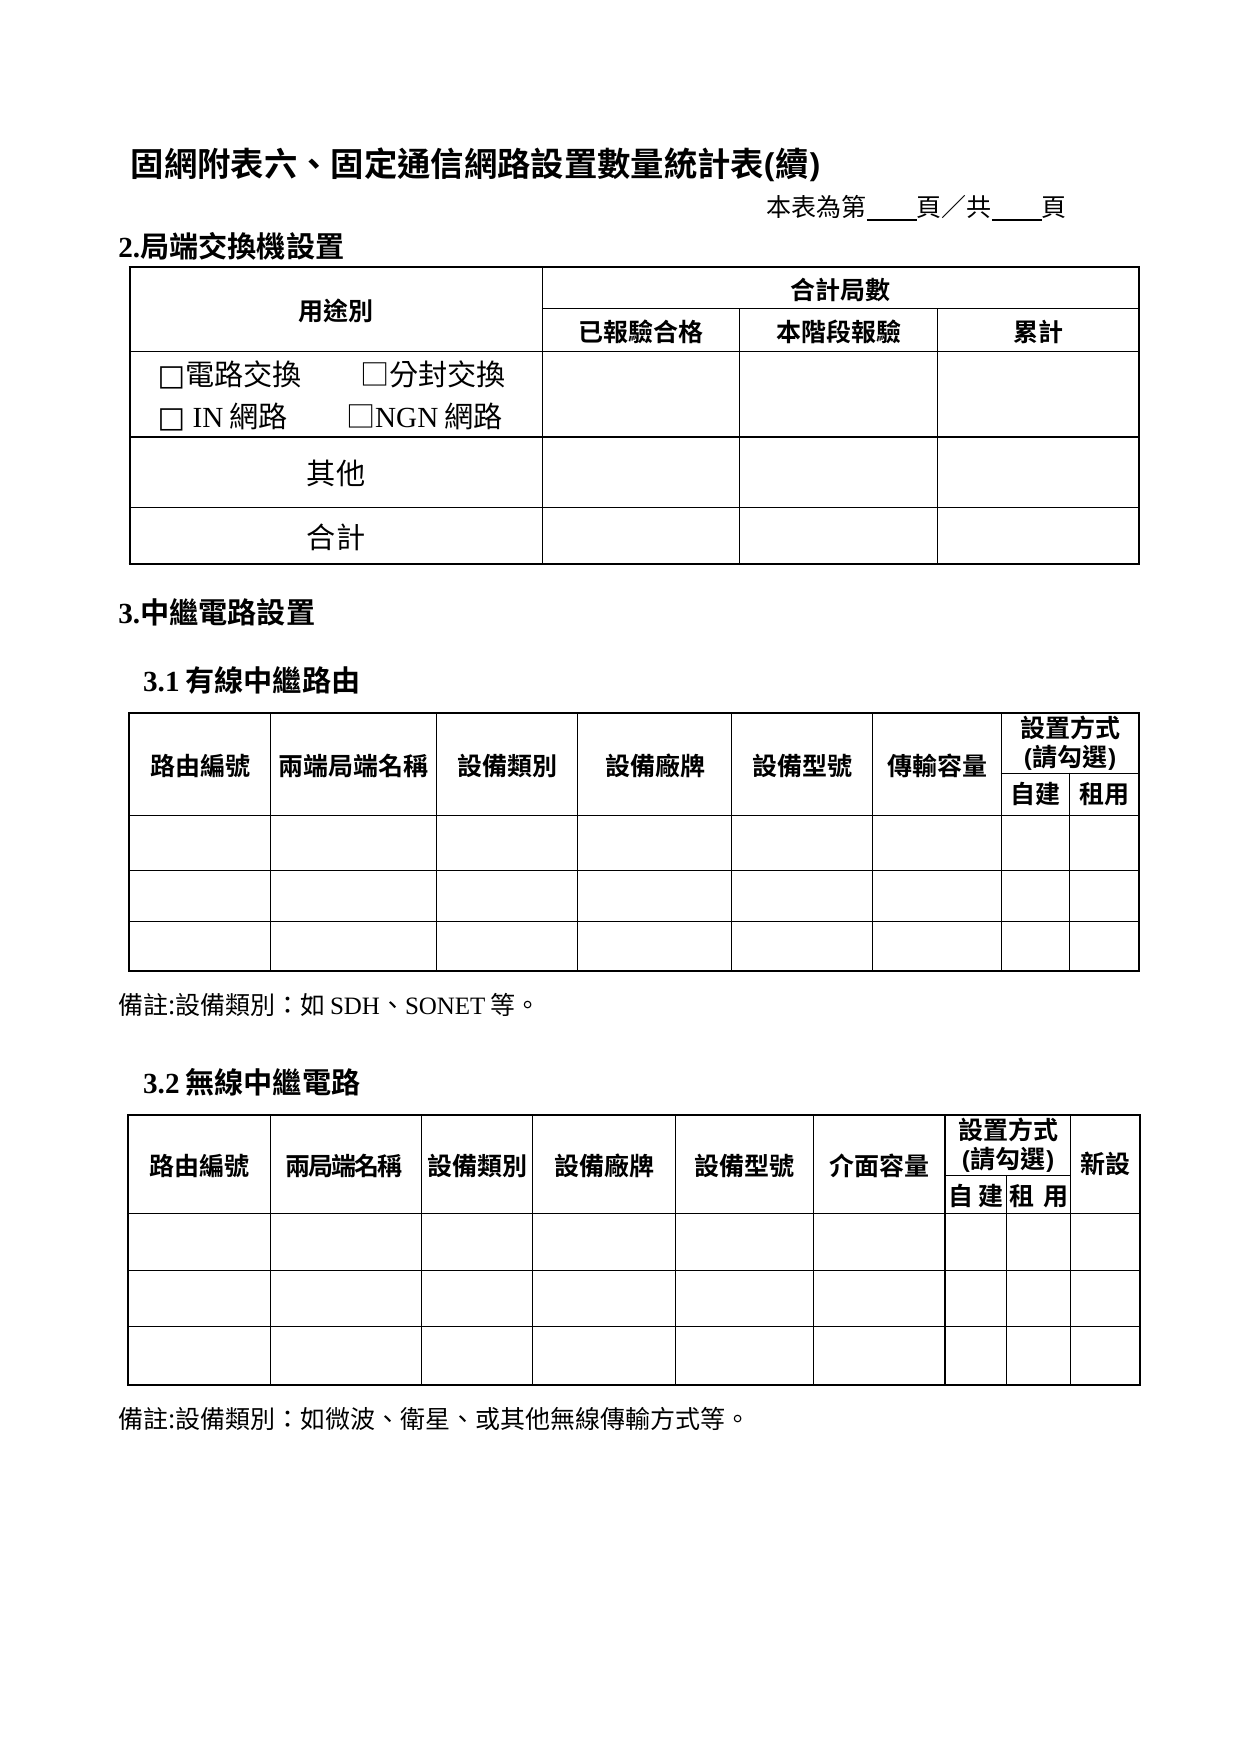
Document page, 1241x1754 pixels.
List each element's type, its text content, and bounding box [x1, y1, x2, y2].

table_cell [271, 871, 436, 921]
table_cell [1071, 1271, 1139, 1326]
table_cell [873, 922, 1001, 970]
table_cell [1002, 871, 1069, 921]
table_header 介面容量 [814, 1116, 944, 1213]
table_header 設備廠牌 [533, 1116, 675, 1213]
table_cell [938, 508, 1138, 563]
table_cell [1070, 816, 1138, 870]
table_cell [740, 352, 937, 436]
text 備註:設備類別：如SDH、SONET等。 [118, 984, 1150, 1022]
table_cell [129, 1271, 270, 1326]
table_cell 累計 [938, 309, 1138, 351]
table_cell [271, 1327, 421, 1384]
table_header 設備類別 [437, 714, 577, 815]
table_cell [1007, 1327, 1070, 1384]
table_header 路由編號 [130, 714, 270, 815]
table_cell [1002, 816, 1069, 870]
table_header 路由編號 [129, 1116, 270, 1213]
table_cell [946, 1271, 1006, 1326]
table_cell 租用 [1070, 774, 1138, 815]
table_cell [129, 1327, 270, 1384]
table_cell [543, 508, 739, 563]
table_cell [130, 871, 270, 921]
table_cell [873, 871, 1001, 921]
table_cell [732, 922, 872, 970]
table_cell [1070, 871, 1138, 921]
table_header 新設 [1071, 1116, 1139, 1213]
text 3.1有線中繼路由 [143, 657, 1150, 700]
table_cell [732, 871, 872, 921]
table_cell [533, 1214, 675, 1269]
table_cell [533, 1327, 675, 1384]
table_header 兩局端名稱 [271, 1116, 421, 1213]
table_cell [1002, 922, 1069, 970]
table_cell [740, 508, 937, 563]
text 3.2無線中繼電路 [143, 1059, 1150, 1102]
table_cell [437, 816, 577, 870]
table_cell [130, 922, 270, 970]
table_header 設備類別 [422, 1116, 532, 1213]
table_cell □電路交換 □分封交換 □ IN網路 □NGN網路 [131, 352, 542, 436]
table_header 設置方式 (請勾選) [1002, 714, 1138, 773]
table_cell [533, 1271, 675, 1326]
table_cell [271, 922, 436, 970]
table_cell [814, 1271, 944, 1326]
table_cell [437, 871, 577, 921]
text 備註:設備類別：如微波、衛星、或其他無線傳輸方式等。 [118, 1398, 1150, 1436]
table_cell [1071, 1327, 1139, 1384]
table_header 兩端局端名稱 [271, 714, 436, 815]
table_cell [1007, 1214, 1070, 1269]
table_cell [676, 1327, 813, 1384]
table_cell [938, 352, 1138, 436]
list 3.中繼電路設置 [118, 590, 1150, 632]
table_cell [732, 816, 872, 870]
table_cell [938, 438, 1138, 507]
table_cell [437, 922, 577, 970]
table_cell [578, 816, 731, 870]
table_cell [130, 816, 270, 870]
table_cell [271, 1271, 421, 1326]
table_header 設備型號 [676, 1116, 813, 1213]
table_cell 已報驗合格 [543, 309, 739, 351]
table_header 用途別 [131, 268, 542, 351]
table_cell [1007, 1271, 1070, 1326]
table_cell [946, 1214, 1006, 1269]
table_header 設備廠牌 [578, 714, 731, 815]
table_cell [271, 1214, 421, 1269]
text 固網附表六、固定通信網路設置數量統計表(續) [131, 138, 1150, 186]
table_cell [422, 1214, 532, 1269]
table_cell [946, 1327, 1006, 1384]
table_cell [578, 871, 731, 921]
table_cell [740, 438, 937, 507]
table_cell [873, 816, 1001, 870]
table_cell 合計 [131, 508, 542, 563]
table_cell 自建 [1002, 774, 1069, 815]
table_header 合計局數 [543, 268, 1138, 308]
table_cell [422, 1271, 532, 1326]
table_cell [814, 1327, 944, 1384]
table_header 傳輸容量 [873, 714, 1001, 815]
table_cell [1070, 922, 1138, 970]
table_cell [1071, 1214, 1139, 1269]
list 2.局端交換機設置 [118, 224, 1150, 266]
table_cell [271, 816, 436, 870]
table_cell [422, 1327, 532, 1384]
table_cell [814, 1214, 944, 1269]
table_cell [676, 1271, 813, 1326]
table_cell 其他 [131, 438, 542, 507]
table_header 設備型號 [732, 714, 872, 815]
table_cell [543, 438, 739, 507]
table_cell [543, 352, 739, 436]
table_cell [578, 922, 731, 970]
table_cell 租用 [1007, 1176, 1070, 1213]
table_cell [129, 1214, 270, 1269]
table_cell [676, 1214, 813, 1269]
table_cell 本階段報驗 [740, 309, 937, 351]
table_cell 自建 [946, 1176, 1006, 1213]
table_header 設置方式 (請勾選) [946, 1116, 1070, 1175]
text 本表為第 頁／共 頁 [118, 186, 1150, 224]
